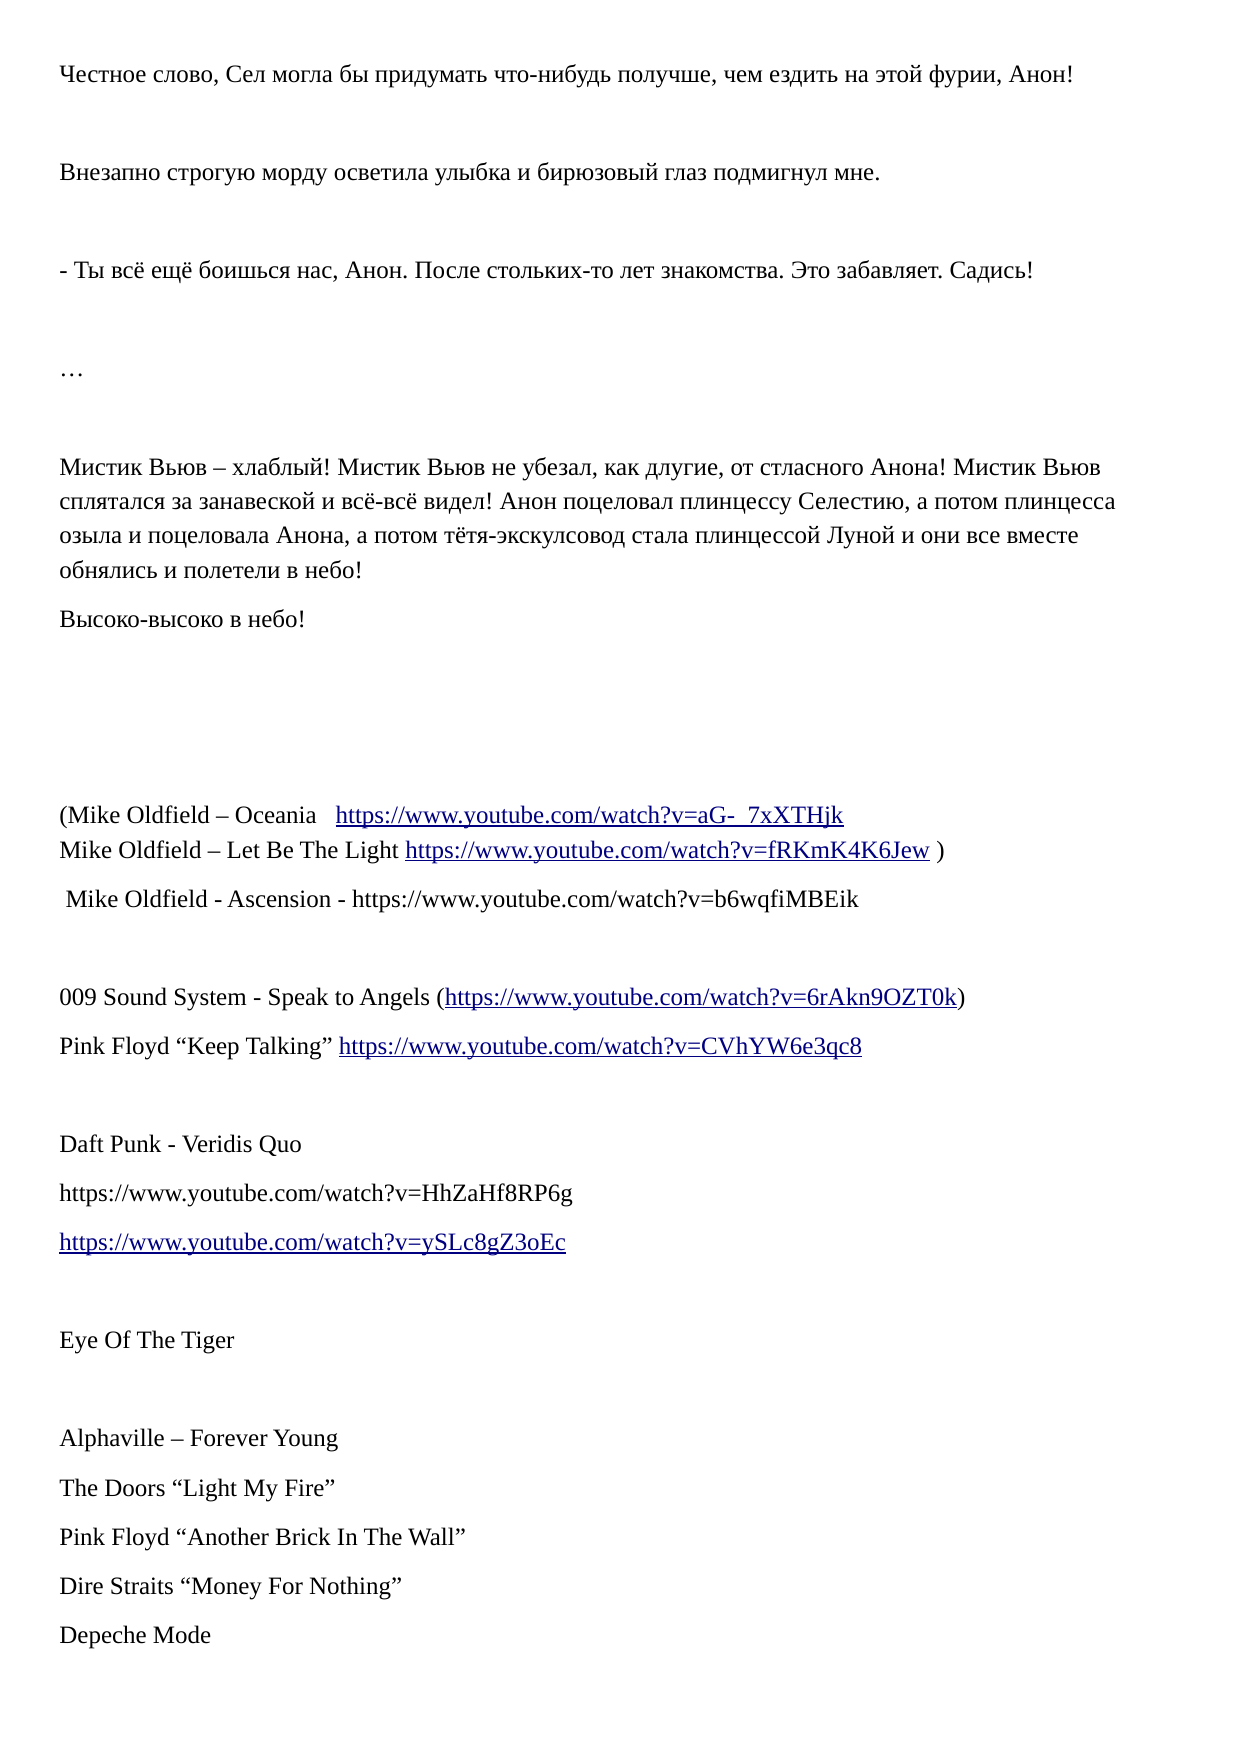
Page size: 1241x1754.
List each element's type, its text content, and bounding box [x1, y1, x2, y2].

text https://www.youtube.com/watch?v=HhZaHf8RP6g [59, 1178, 1181, 1207]
text Pink Floyd “Another Brick In The Wall” [59, 1522, 1181, 1550]
text Внезапно строгую морду осветила улыбка и бирюзовый глаз подмигнул мне. [59, 157, 1181, 186]
text Высоко-высоко в небо! [59, 604, 1181, 633]
text Честное слово, Сел могла бы придумать что-нибудь получше, чем ездить на этой фурии, Анон! [59, 59, 1181, 88]
text Dire Straits “Money For Nothing” [59, 1571, 1181, 1599]
text Daft Punk - Veridis Quo [59, 1129, 1181, 1158]
text Мистик Вьюв – хлаблый! Мистик Вьюв не убезал, как длугие, от стласного Анона! Мистик Вьюв сплятался за занавеской и всё-всё видел! Анон поцеловал плинцессу Селестию, а потом плинцесса озыла и поцеловала Анона, а потом тётя-экскулсовод стала плинцессой Луной и они все вместе обнялись и полетели в небо! [59, 452, 1181, 584]
text (Mike Oldfield – Oceania https://www.youtube.com/watch?v=aG-_7xXTHjk Mike Oldfield – Let Be The Light https://www.youtube.com/watch?v=fRKmK4K6Jew ) [59, 800, 1181, 863]
text Pink Floyd “Keep Talking” https://www.youtube.com/watch?v=CVhYW6e3qc8 [59, 1031, 1181, 1060]
text https://www.youtube.com/watch?v=ySLc8gZ3oEc [59, 1227, 1181, 1256]
text … [59, 353, 1181, 382]
text Depeche Mode [59, 1620, 1181, 1648]
text The Doors “Light My Fire” [59, 1473, 1181, 1501]
text - Ты всё ещё боишься нас, Анон. После стольких-то лет знакомства. Это забавляет. Садись! [59, 255, 1181, 284]
text 009 Sound System - Speak to Angels (https://www.youtube.com/watch?v=6rAkn9OZT0k) [59, 982, 1181, 1011]
text Alphaville – Forever Young [59, 1423, 1181, 1452]
text Eye Of The Tiger [59, 1325, 1181, 1354]
text Mike Oldfield - Ascension - https://www.youtube.com/watch?v=b6wqfiMBEik [59, 884, 1181, 913]
